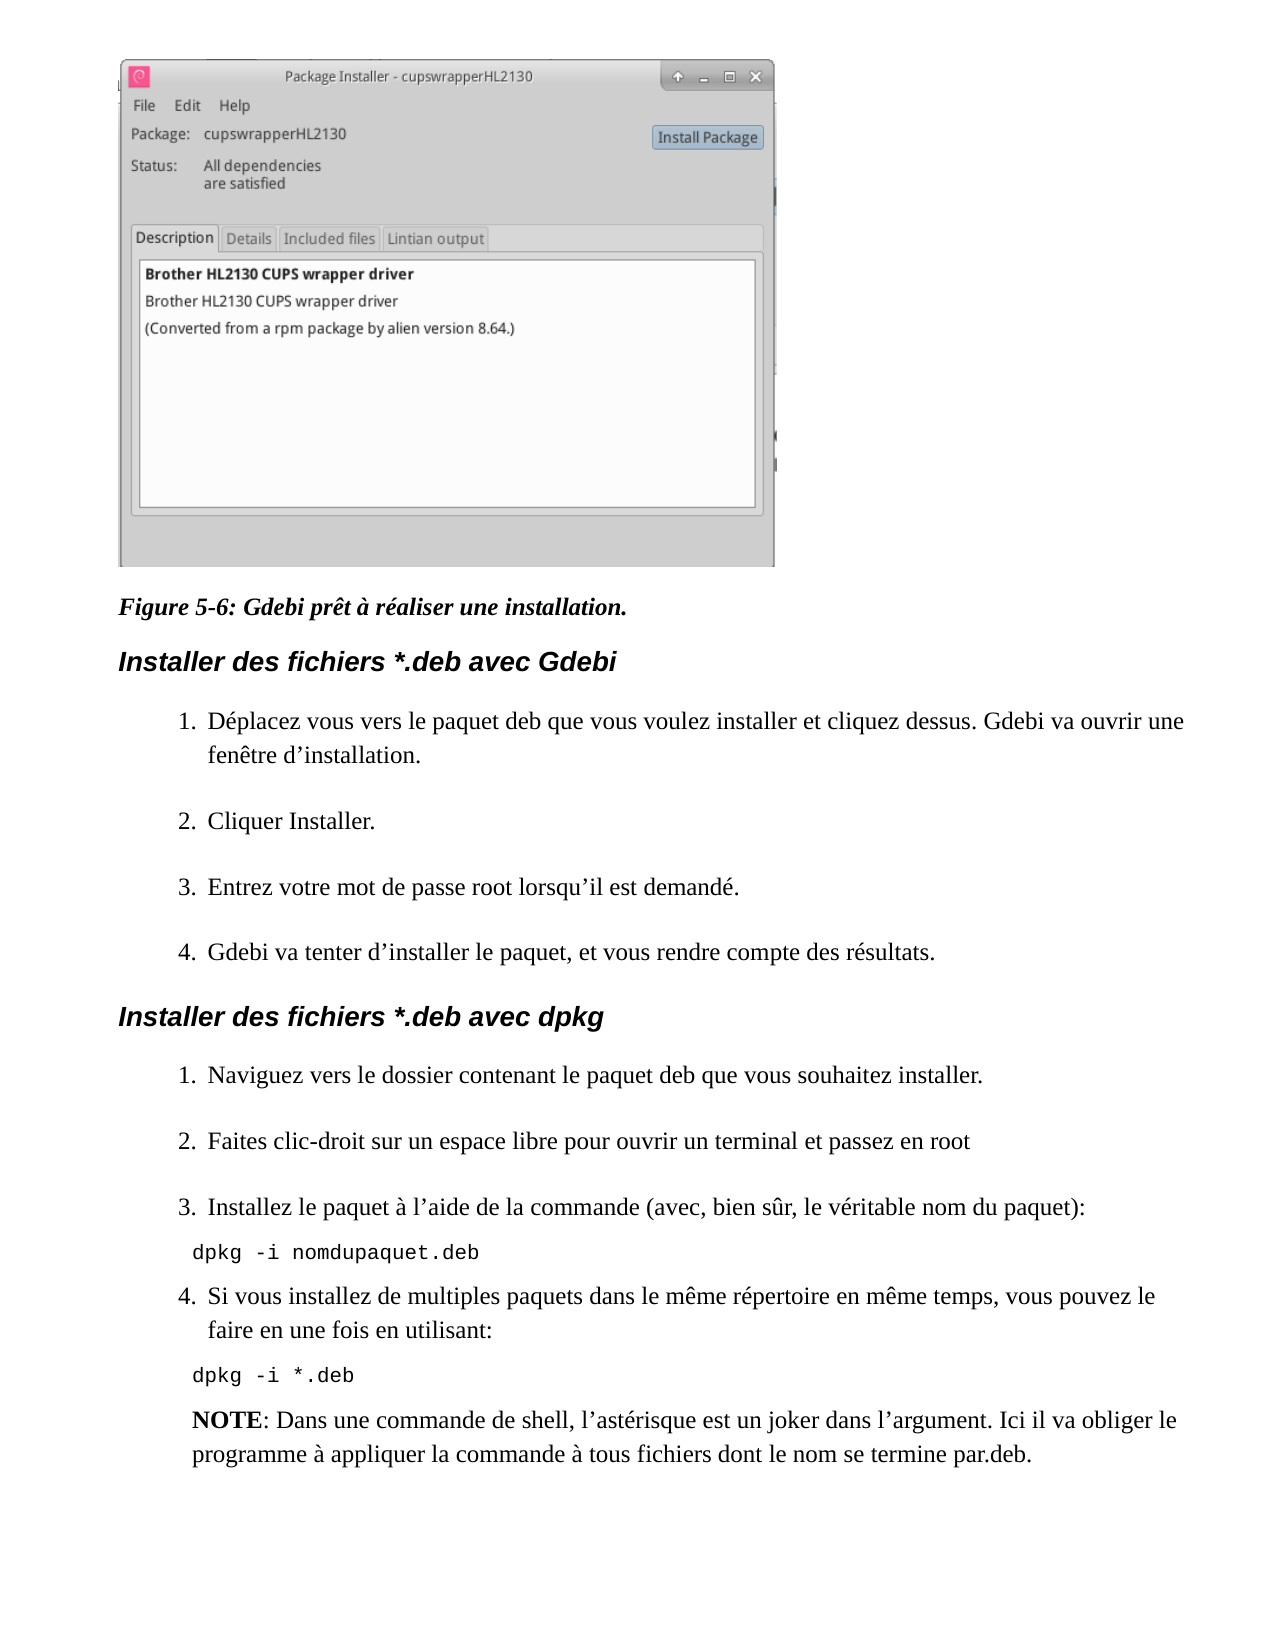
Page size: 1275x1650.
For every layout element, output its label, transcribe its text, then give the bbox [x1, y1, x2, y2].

list NOTE: Dans une commande de shell, l’astérisque est un joker dans l’argument. Ici il va obliger le programme à appliquer la commande à tous fichiers dont le nom se termine par.deb. [162, 1405, 1216, 1468]
list Naviguez vers le dossier contenant le paquet deb que vous souhaitez installer. [178, 1060, 1200, 1089]
list Si vous installez de multiples paquets dans le même répertoire en même temps, vous pouvez le faire en une fois en utilisant: [178, 1281, 1200, 1344]
list Gdebi va tenter d’installer le paquet, et vous rendre compte des résultats. [178, 937, 1200, 966]
picture [118, 59, 777, 567]
subtitle Installer des fichiers *.deb avec dpkg [118, 1000, 1216, 1032]
list Déplacez vous vers le paquet deb que vous voulez installer et cliquez dessus. Gdebi va ouvrir une fenêtre d’installation. [178, 706, 1200, 769]
list Faites clic-droit sur un espace libre pour ouvrir un terminal et passez en root [178, 1126, 1200, 1154]
list Cliquer Installer. [178, 806, 1200, 835]
list Entrez votre mot de passe root lorsqu’il est demandé. [178, 872, 1200, 901]
text Figure 5-6: Gdebi prêt à réaliser une installation. [118, 592, 1216, 621]
list dpkg -i *.deb [162, 1366, 1216, 1389]
list Installez le paquet à l’aide de la commande (avec, bien sûr, le véritable nom du paquet): [178, 1192, 1200, 1220]
list dpkg -i nomdupaquet.deb [162, 1242, 1216, 1265]
subtitle Installer des fichiers *.deb avec Gdebi [118, 646, 1216, 678]
